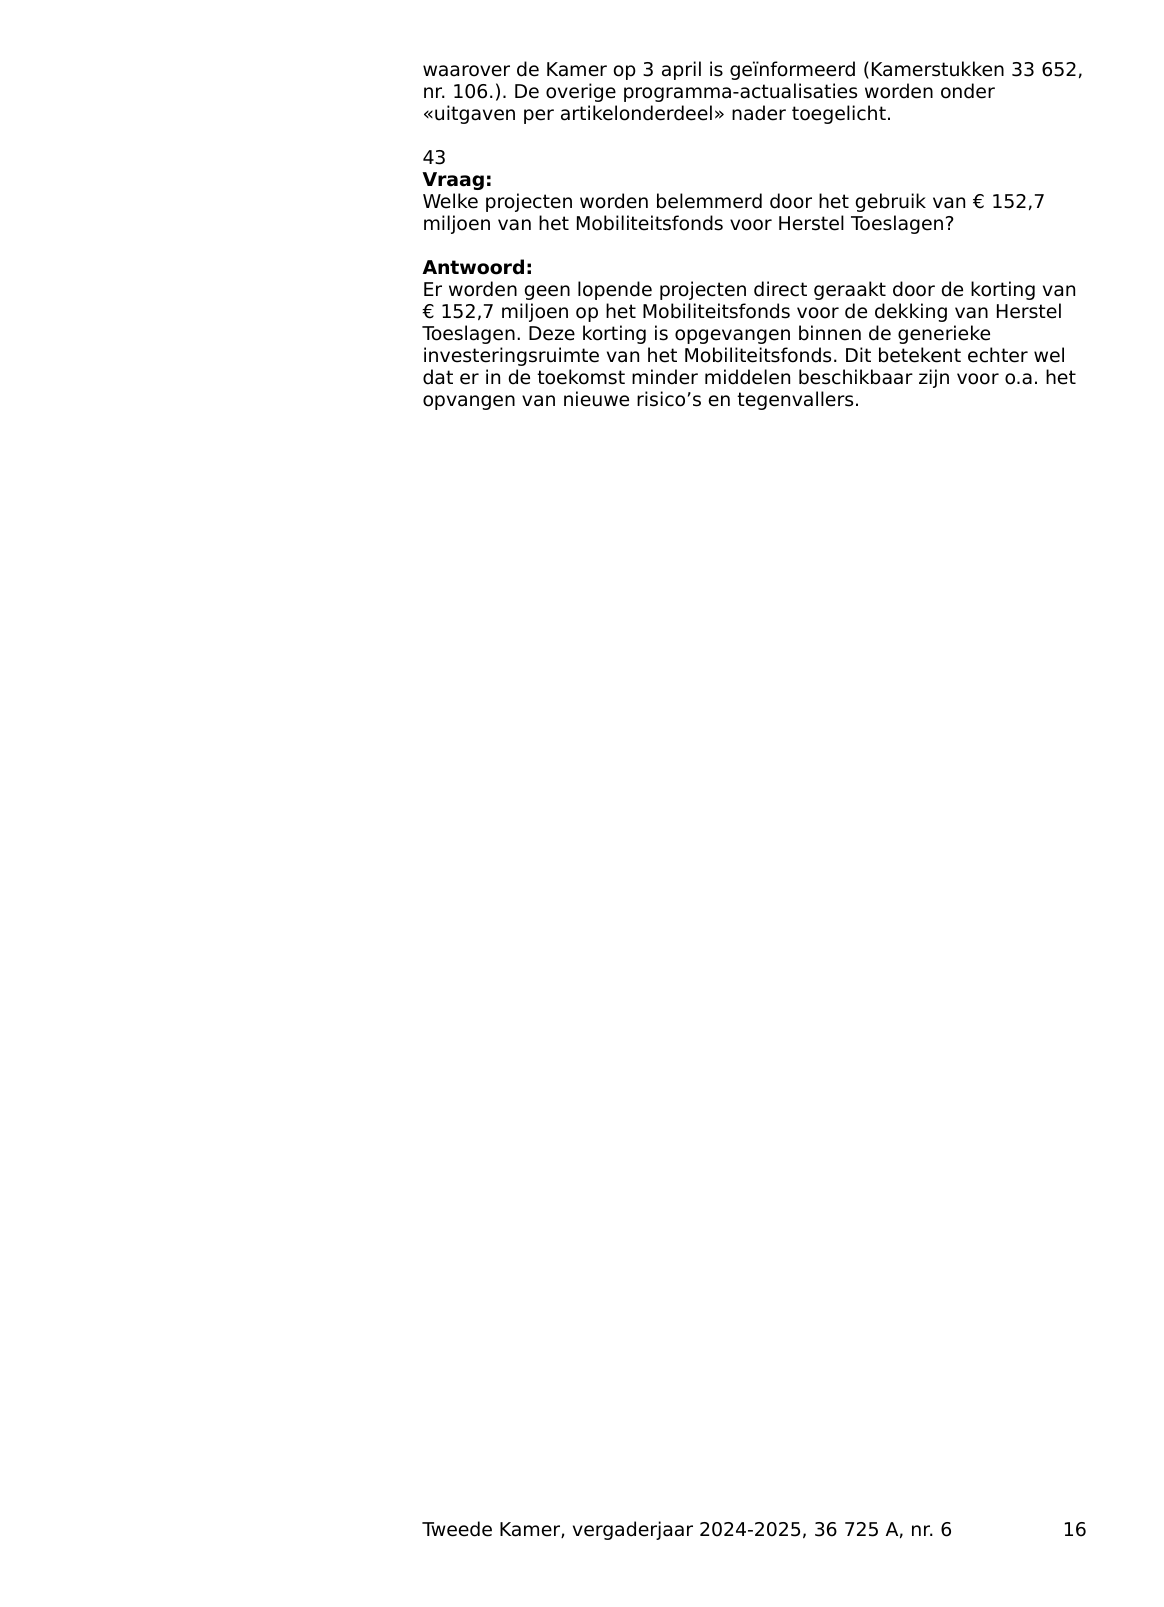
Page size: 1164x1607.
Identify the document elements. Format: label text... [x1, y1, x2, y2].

text Vraag: [422, 169, 1087, 191]
text Welke projecten worden belemmerd door het gebruik van € 152,7 miljoen van het Mobiliteitsfonds voor Herstel Toeslagen? [422, 191, 1087, 235]
text 43 [422, 147, 1087, 169]
text Er worden geen lopende projecten direct geraakt door de korting van € 152,7 miljoen op het Mobiliteitsfonds voor de dekking van Herstel Toeslagen. Deze korting is opgevangen binnen de generieke investeringsruimte van het Mobiliteitsfonds. Dit betekent echter wel dat er in de toekomst minder middelen beschikbaar zijn voor o.a. het opvangen van nieuwe risico’s en tegenvallers. [422, 279, 1087, 411]
text Antwoord: [422, 257, 1087, 279]
text waarover de Kamer op 3 april is geïnformeerd (Kamerstukken 33 652, nr. 106.). De overige programma-actualisaties worden onder «uitgaven per artikelonderdeel» nader toegelicht. [422, 59, 1087, 125]
